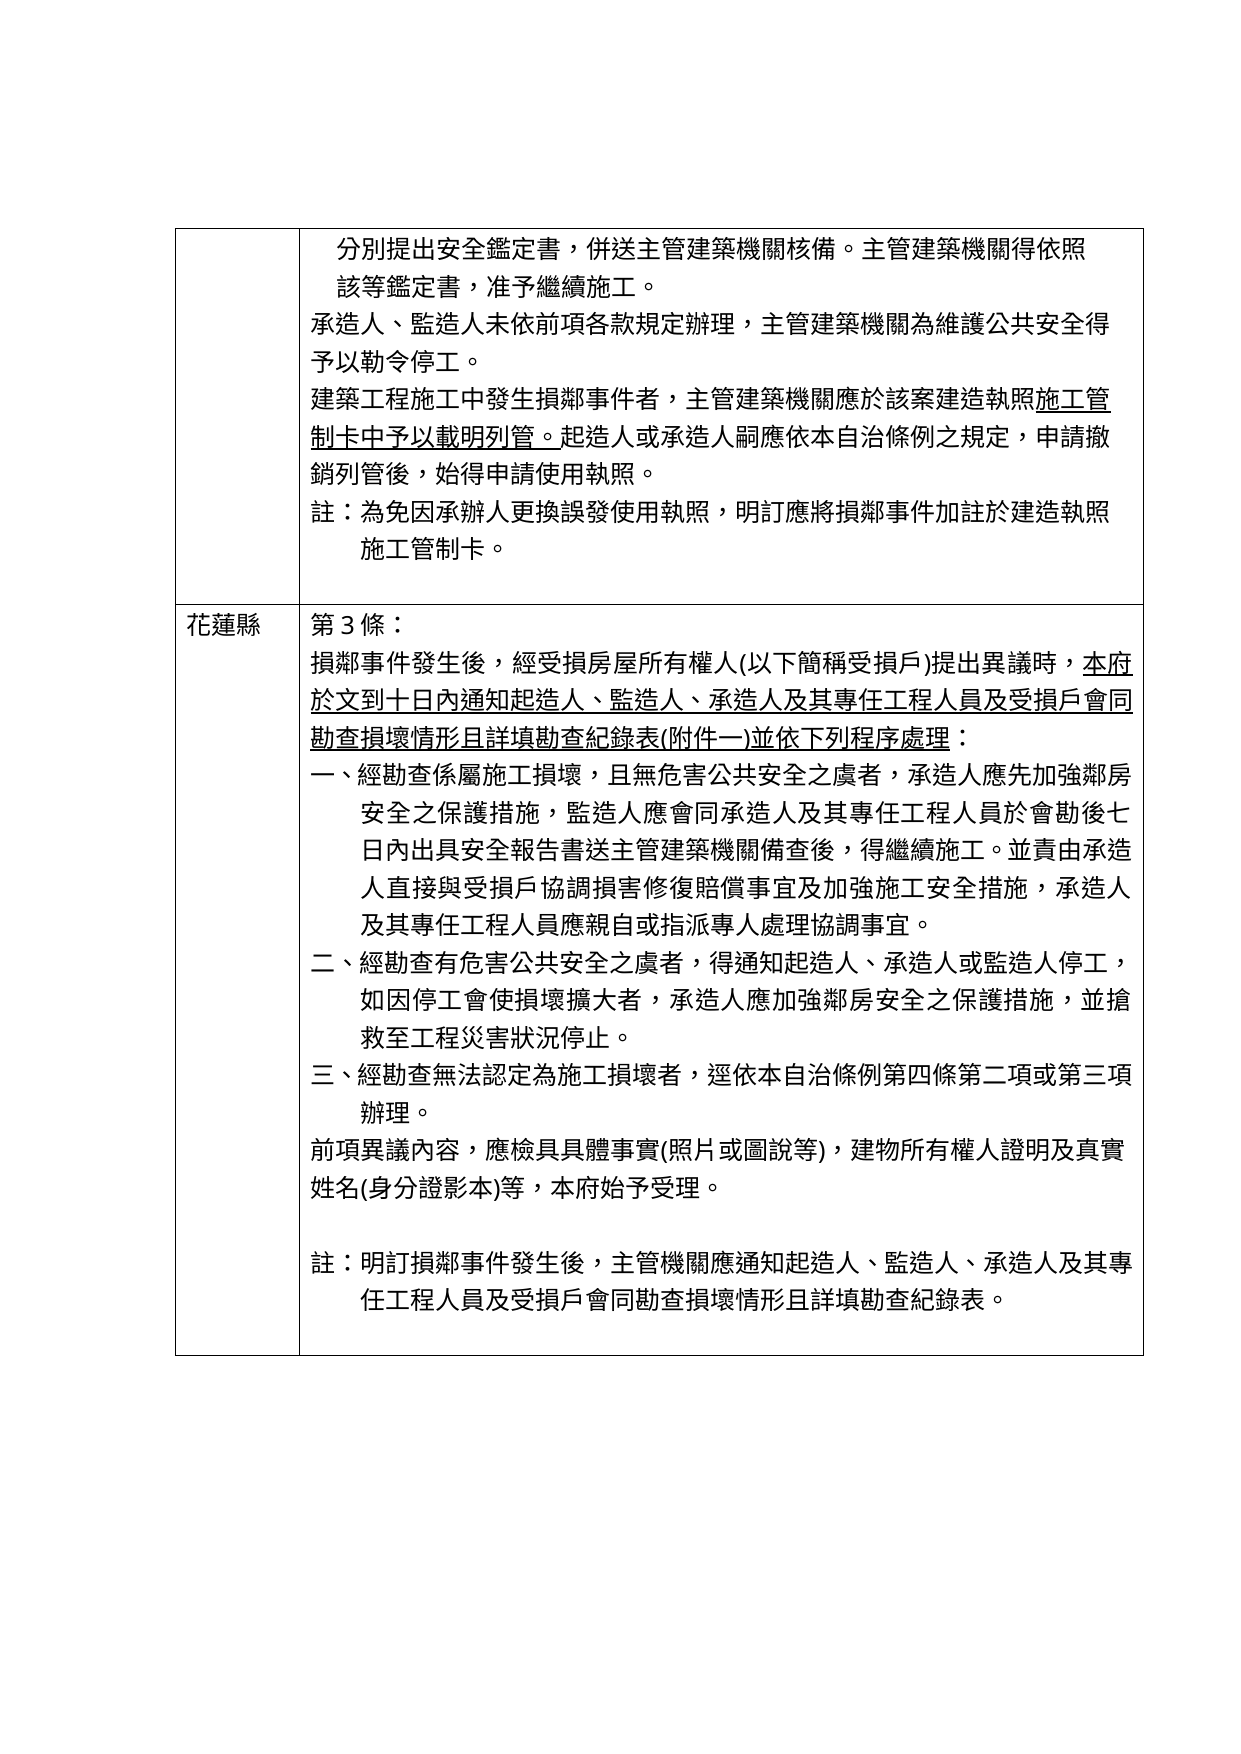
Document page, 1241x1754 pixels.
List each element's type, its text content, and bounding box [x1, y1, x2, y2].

table_cell 花蓮縣 [176, 605, 299, 1355]
table_cell 第3條： 損鄰事件發生後，經受損房屋所有權人(以下簡稱受損戶)提出異議時，本府於文到十日內通知起造人、監造人、承造人及其專任工程人員及受損戶會同勘查損壞情形且詳填勘查紀錄表(附件一)並依下列程序處理： 一、經勘查係屬施工損壞，且無危害公共安全之虞者，承造人應先加強鄰房安全之保護措施，監造人應會同承造人及其專任工程人員於會勘後七日內出具安全報告書送主管建築機關備查後，得繼續施工。並責由承造人直接與受損戶協調損害修復賠償事宜及加強施工安全措施，承造人及其專任工程人員應親自或指派專人處理協調事宜。 二、經勘查有危害公共安全之虞者，得通知起造人、承造人或監造人停工，如因停工會使損壞擴大者，承造人應加強鄰房安全之保護措施，並搶救至工程災害狀況停止。 三、經勘查無法認定為施工損壞者，逕依本自治條例第四條第二項或第三項辦理。 前項異議內容，應檢具具體事實(照片或圖說等)，建物所有權人證明及真實姓名(身分證影本)等，本府始予受理。 註：明訂損鄰事件發生後，主管機關應通知起造人、監造人、承造人及其專任工程人員及受損戶會同勘查損壞情形且詳填勘查紀錄表。 [300, 605, 1143, 1355]
table_cell 分別提出安全鑑定書，併送主管建築機關核備。主管建築機關得依照 該等鑑定書，准予繼續施工。 承造人、監造人未依前項各款規定辦理，主管建築機關為維護公共安全得 予以勒令停工。 建築工程施工中發生損鄰事件者，主管建築機關應於該案建造執照施工管 制卡中予以載明列管。起造人或承造人嗣應依本自治條例之規定，申請撤 銷列管後，始得申請使用執照。 註：為免因承辦人更換誤發使用執照，明訂應將損鄰事件加註於建造執照施工管制卡。 [300, 229, 1143, 604]
table_cell [176, 229, 299, 604]
